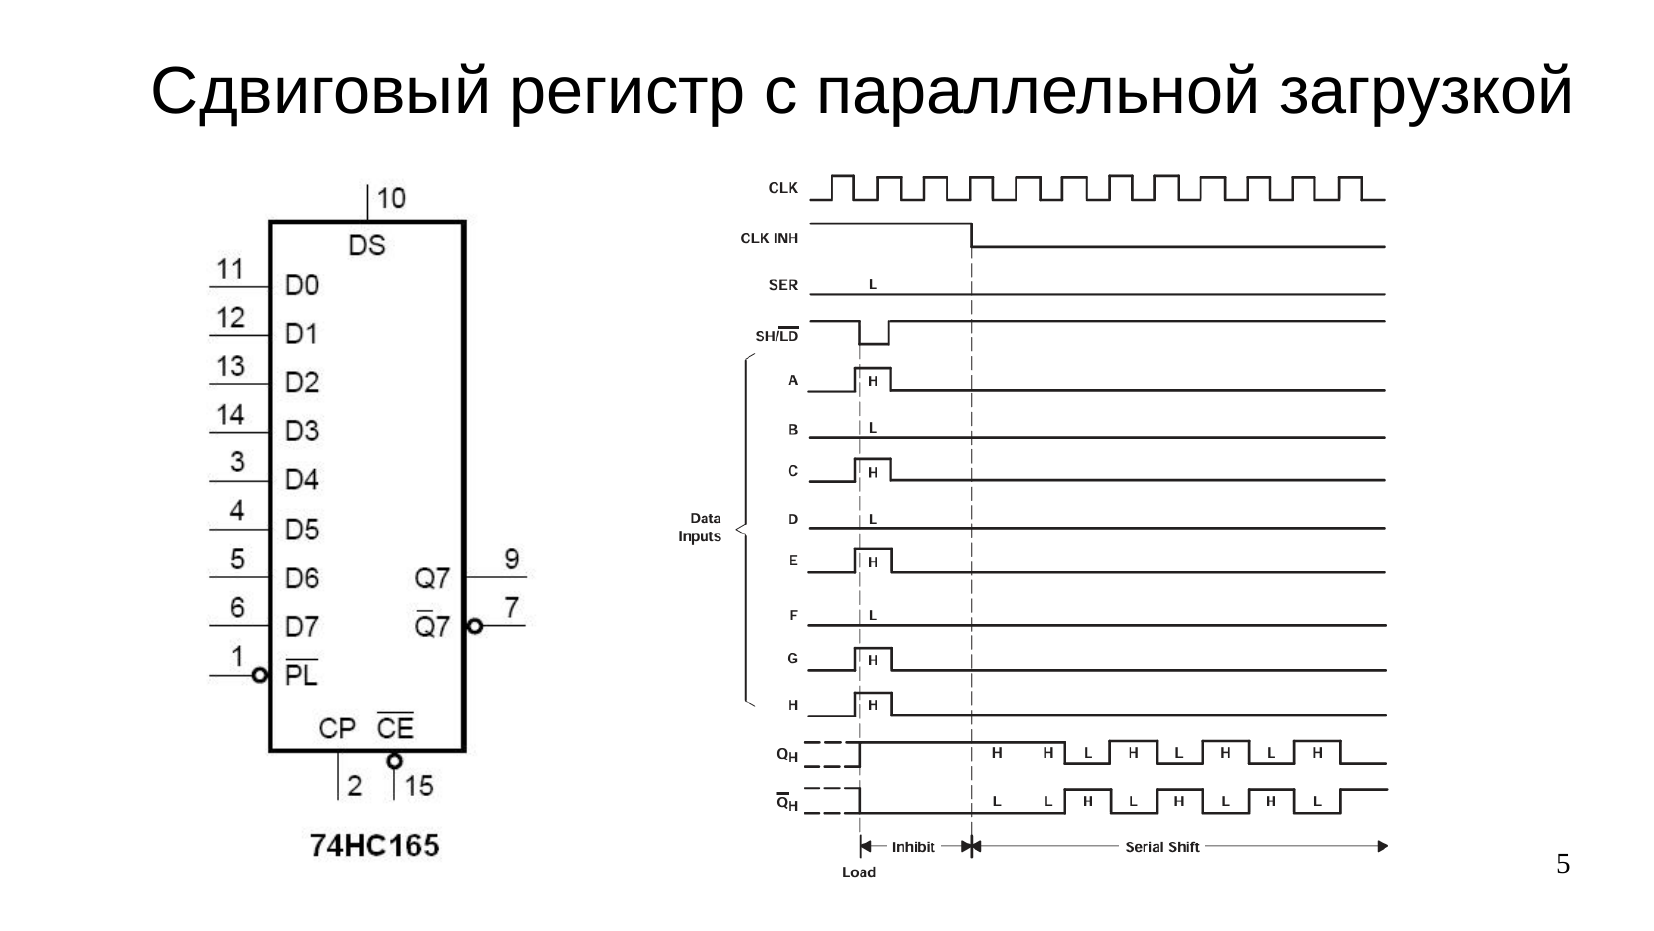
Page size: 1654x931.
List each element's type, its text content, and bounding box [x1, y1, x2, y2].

picture [649, 167, 1413, 886]
title Сдвиговый регистр с параллельной загрузкой [29, 33, 1625, 148]
picture [183, 167, 626, 877]
